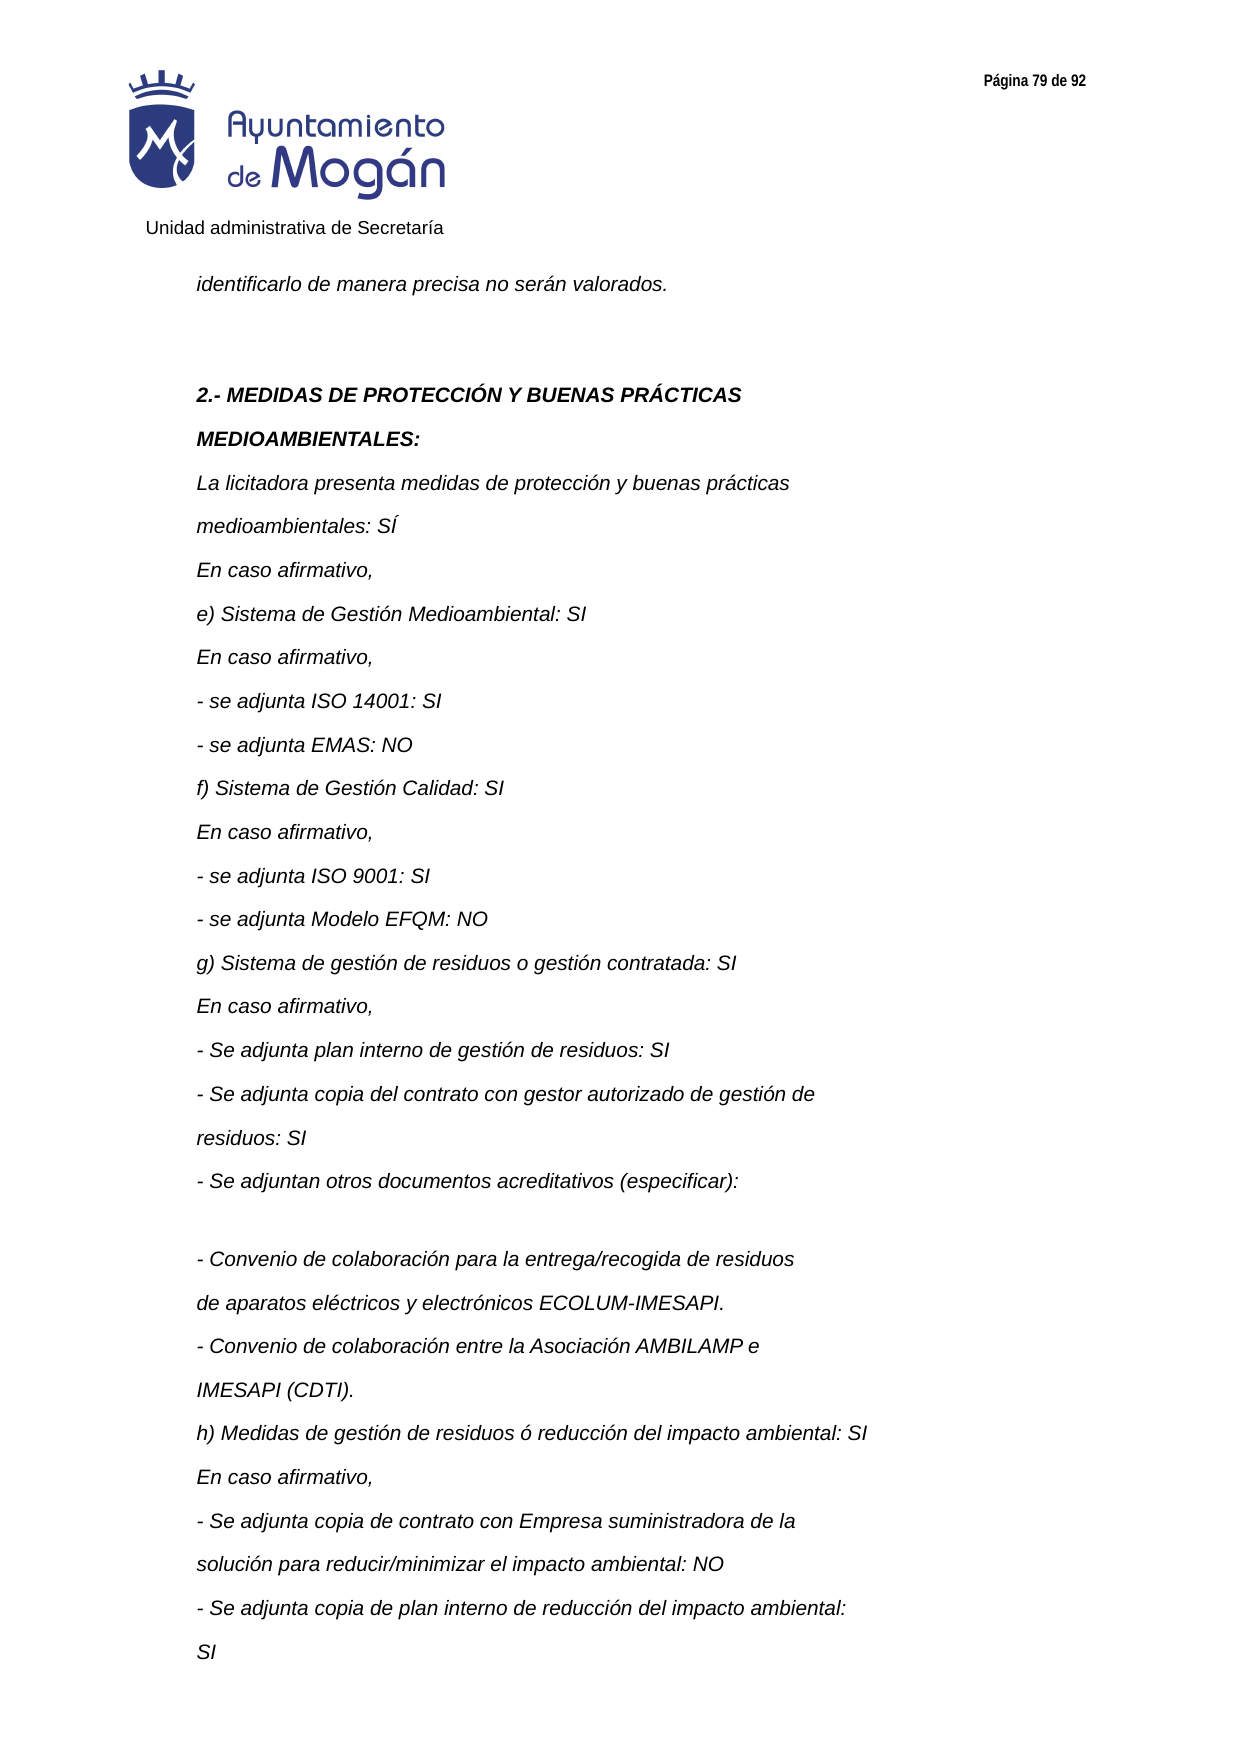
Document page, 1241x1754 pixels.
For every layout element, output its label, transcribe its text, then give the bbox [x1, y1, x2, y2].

text En caso afirmativo, [118, 639, 1092, 671]
text residuos: SI [118, 1119, 1092, 1151]
picture [128, 70, 445, 206]
text f) Sistema de Gestión Calidad: SI [118, 770, 1092, 802]
text - Convenio de colaboración para la entrega/recogida de residuos [118, 1241, 1092, 1272]
text IMESAPI (CDTI). [118, 1372, 1092, 1403]
text SI [118, 1634, 1092, 1665]
text e) Sistema de Gestión Medioambiental: SI [118, 596, 1092, 627]
text de aparatos eléctricos y electrónicos ECOLUM-IMESAPI. [118, 1284, 1092, 1316]
text En caso afirmativo, [118, 989, 1092, 1020]
text g) Sistema de gestión de residuos o gestión contratada: SI [118, 945, 1092, 976]
text - Se adjunta copia de plan interno de reducción del impacto ambiental: [118, 1590, 1092, 1621]
text - Se adjunta plan interno de gestión de residuos: SI [118, 1032, 1092, 1063]
text identificarlo de manera precisa no serán valorados. [118, 266, 1092, 297]
text h) Medidas de gestión de residuos ó reducción del impacto ambiental: SI [118, 1416, 1092, 1447]
text - se adjunta ISO 14001: SI [118, 683, 1092, 714]
text En caso afirmativo, [118, 1459, 1092, 1490]
text - se adjunta ISO 9001: SI [118, 858, 1092, 889]
text - Convenio de colaboración entre la Asociación AMBILAMP e [118, 1328, 1092, 1359]
text - Se adjunta copia de contrato con Empresa suministradora de la [118, 1503, 1092, 1534]
text En caso afirmativo, [118, 552, 1092, 583]
text En caso afirmativo, [118, 814, 1092, 845]
text 2.- MEDIDAS DE PROTECCIÓN Y BUENAS PRÁCTICAS [118, 378, 1092, 409]
text - se adjunta EMAS: NO [118, 727, 1092, 758]
text solución para reducir/minimizar el impacto ambiental: NO [118, 1546, 1092, 1578]
text - Se adjuntan otros documentos acreditativos (especificar): [118, 1163, 1092, 1194]
text La licitadora presenta medidas de protección y buenas prácticas [118, 465, 1092, 496]
text MEDIOAMBIENTALES: [118, 421, 1092, 452]
text - Se adjunta copia del contrato con gestor autorizado de gestión de [118, 1076, 1092, 1107]
text - se adjunta Modelo EFQM: NO [118, 901, 1092, 932]
text medioambientales: SÍ [118, 508, 1092, 540]
